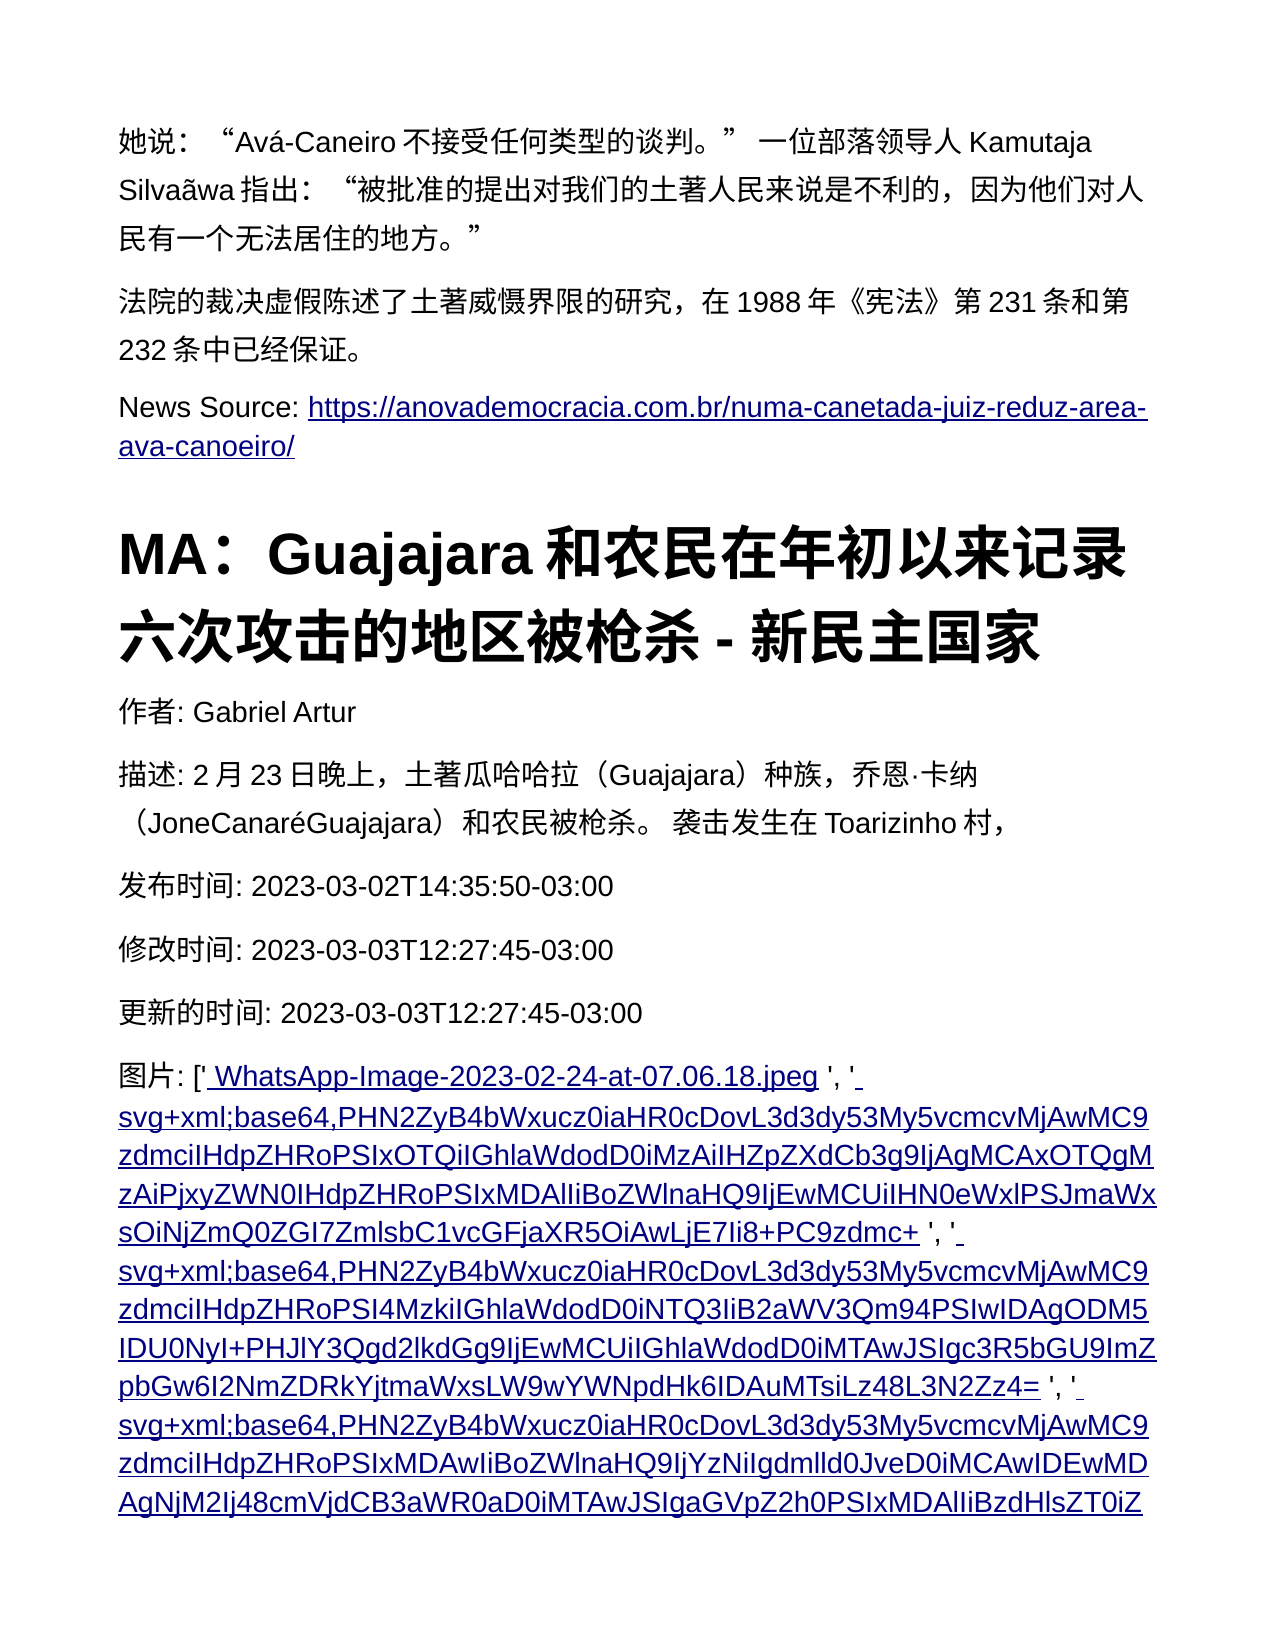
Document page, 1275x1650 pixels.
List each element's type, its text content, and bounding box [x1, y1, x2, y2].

text 她说：“Avá-Caneiro不接受任何类型的谈判。” 一位部落领导人Kamutaja Silvaãwa指出：“被批准的提出对我们的土著人民来说是不利的，因为他们对人民有一个无法居住的地方。” [118, 118, 1157, 257]
text 描述: 2月23日晚上，土著瓜哈哈拉（Guajajara）种族，乔恩·卡纳（JoneCanaréGuajajara）和农民被枪杀。 袭击发生在Toarizinho村， [118, 751, 1157, 842]
text 更新的时间: 2023-03-03T12:27:45-03:00 [118, 989, 1157, 1031]
text sOiNjZmQ0ZGI7ZmlsbC1vcGFjaXR5OiAwLjE7Ii8+PC9zdmc+ ', ' svg+xml;base64,PHN2ZyB4bWxucz0iaHR0cDovL3d3dy53My5vcmcvMjAwMC9zdmciIHdpZHRoPSI4MzkiIGhlaWdodD0iNTQ3IiB2aWV3Qm94PSIwIDAgODM5IDU0NyI+PHJlY3Qgd2lkdGg9IjEwMCUiIGhlaWdodD0iMTAwJSIgc3R5bGU9ImZ [118, 1208, 1157, 1360]
subtitle MA：Guajajara和农民在年初以来记录六次攻击的地区被枪杀 - 新民主国家 [118, 507, 1157, 676]
text 图片: [' WhatsApp-Image-2023-02-24-at-07.06.18.jpeg ', ' svg+xml;base64,PHN2ZyB4bWxucz0iaHR0cDovL3d3dy53My5vcmcvMjAwMC9zdmciIHdpZHRoPSIxOTQiIGhlaWdodD0iMzAiIHZpZXdCb3g9IjAgMCAxOTQgMzAiPjxyZWN0IHdpZHRoPSIxMDAlIiBoZWlnaHQ9IjEwMCUiIHN0eWxlPSJmaWx [118, 1052, 1157, 1206]
text 发布时间: 2023-03-02T14:35:50-03:00 [118, 863, 1157, 905]
text 法院的裁决虚假陈述了土著威慑界限的研究，在1988年《宪法》第231条和第232条中已经保证。 [118, 278, 1157, 369]
text 作者: Gabriel Artur [118, 688, 1157, 730]
text pbGw6I2NmZDRkYjtmaWxsLW9wYWNpdHk6IDAuMTsiLz48L3N2Zz4= ', ' svg+xml;base64,PHN2ZyB4bWxucz0iaHR0cDovL3d3dy53My5vcmcvMjAwMC9zdmciIHdpZHRoPSIxMDAwIiBoZWlnaHQ9IjYzNiIgdmlld0JveD0iMCAwIDEwMDAgNjM2Ij48cmVjdCB3aWR0aD0iMTAwJSIgaGVpZ2h0PSIxMDAlIiBzdHlsZT0iZ [118, 1362, 1157, 1518]
text 修改时间: 2023-03-03T12:27:45-03:00 [118, 926, 1157, 968]
text News Source: https://anovademocracia.com.br/numa-canetada-juiz-reduz-area-ava-canoeiro/ [118, 390, 1157, 462]
